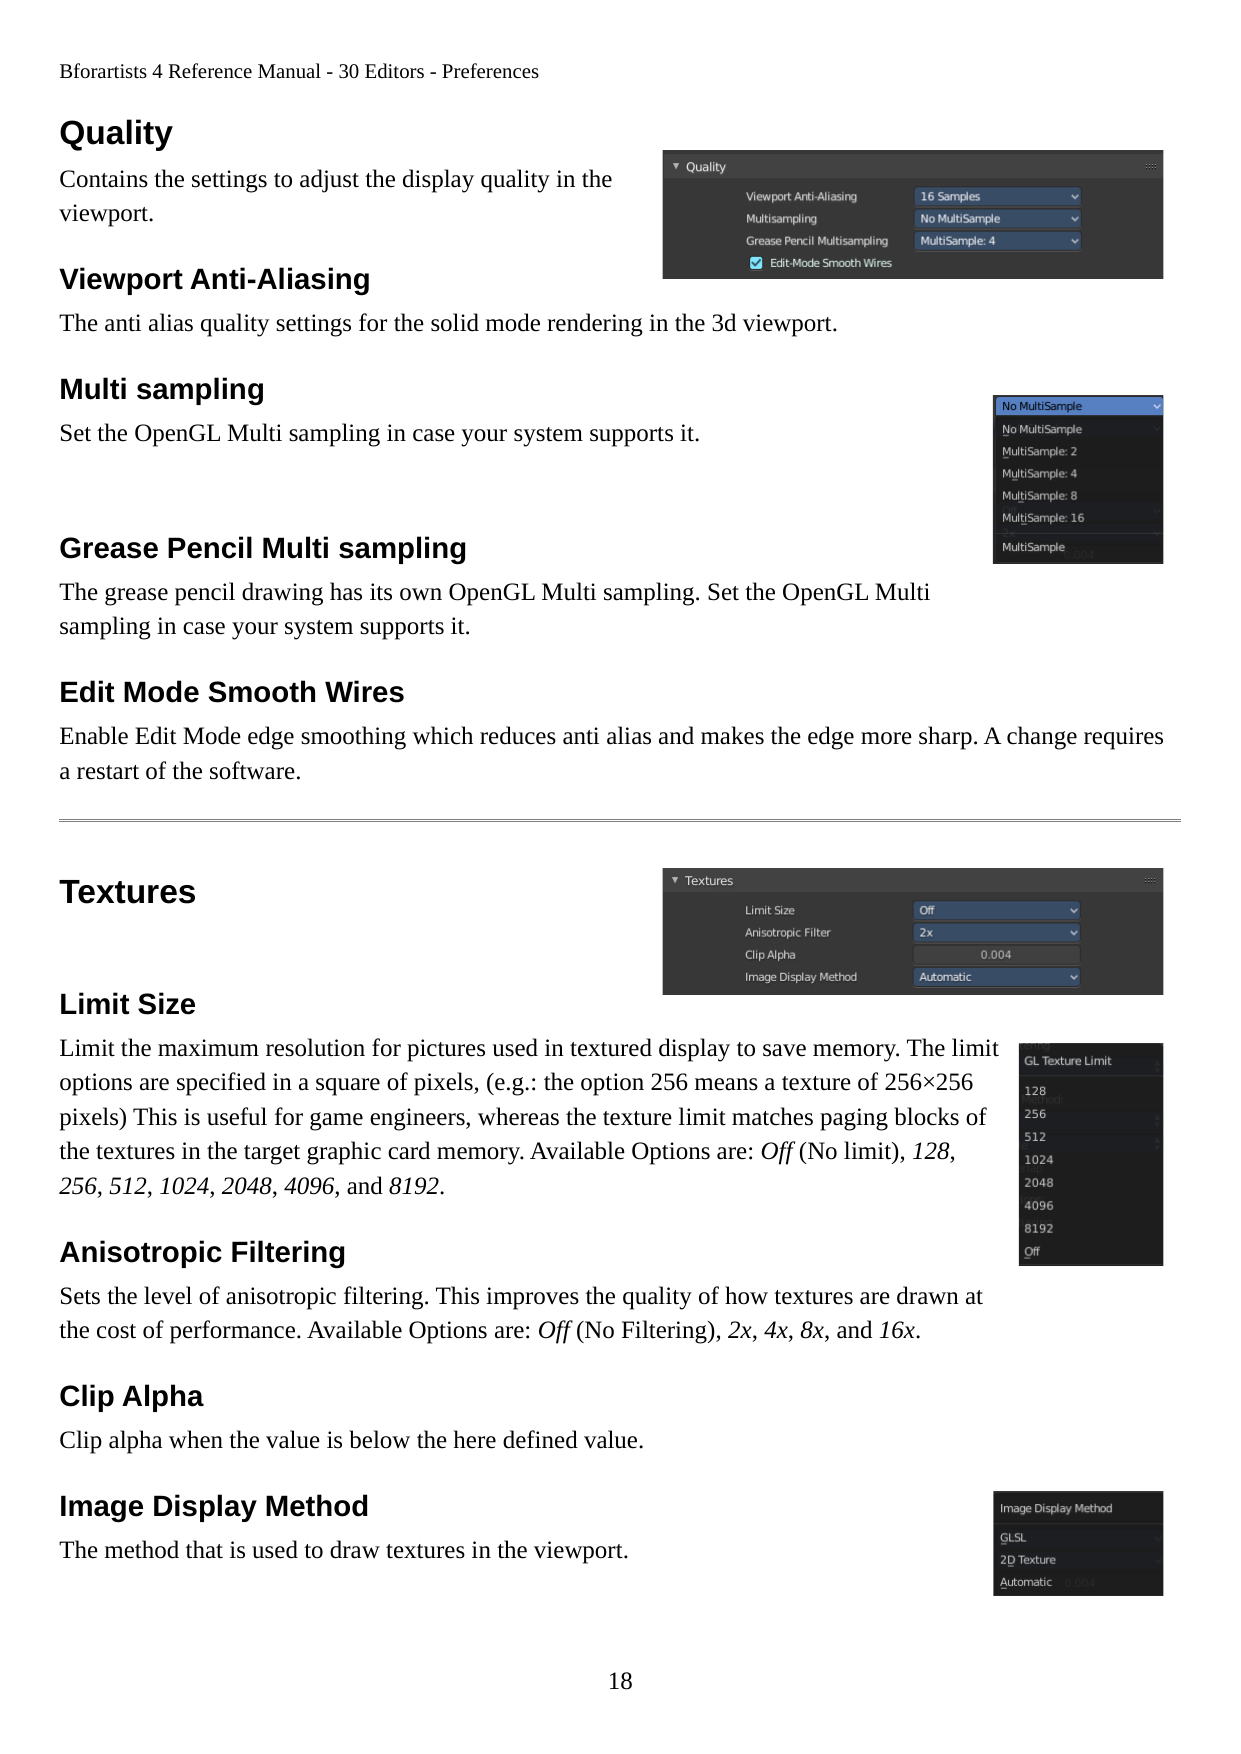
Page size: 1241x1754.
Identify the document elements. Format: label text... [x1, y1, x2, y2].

picture [1018, 1043, 1164, 1266]
picture [992, 395, 1164, 564]
subtitle Clip Alpha [59, 1379, 1181, 1413]
picture [662, 150, 1164, 279]
subtitle Quality [59, 113, 1181, 151]
subtitle Edit Mode Smooth Wires [59, 675, 1181, 709]
subtitle Viewport Anti-Aliasing [59, 262, 1181, 296]
picture [662, 868, 1164, 995]
text Clip alpha when the value is below the here defined value. [59, 1425, 1181, 1454]
subtitle Image Display Method [59, 1489, 1181, 1522]
subtitle Textures [59, 872, 662, 911]
subtitle [1164, 872, 1181, 911]
subtitle [1164, 531, 1181, 564]
text Sets the level of anisotropic filtering. This improves the quality of how textures are drawn at the cost of performance. Available Options are: Off (No Filtering), 2x, 4x, 8x, and 16x. [59, 1281, 1181, 1344]
subtitle Grease Pencil Multi sampling [59, 531, 992, 564]
text Enable Edit Mode edge smoothing which reduces anti alias and makes the edge more sharp. A change requires a restart of the software. [59, 721, 1181, 784]
subtitle Anisotropic Filtering [59, 1234, 1181, 1268]
picture [993, 1491, 1164, 1596]
text The anti alias quality settings for the solid mode rendering in the 3d viewport. [59, 308, 1181, 337]
subtitle Limit Size [59, 987, 1181, 1020]
text The method that is used to draw textures in the viewport. [59, 1535, 993, 1564]
text Set the OpenGL Multi sampling in case your system supports it. [59, 418, 992, 447]
subtitle Multi sampling [59, 372, 1181, 406]
text Limit the maximum resolution for pictures used in textured display to save memory. The limit options are specified in a square of pixels, (e.g.: the option 256 means a texture of 256×256 pixels) This is useful for game engineers, whereas the texture limit matches paging blocks of the textures in the target graphic card memory. Available Options are: Off (No limit), 128, 256, 512, 1024, 2048, 4096, and 8192. [59, 1033, 1181, 1199]
text Contains the settings to adjust the display quality in the viewport. [59, 164, 662, 227]
text The grease pencil drawing has its own OpenGL Multi sampling. Set the OpenGL Multi sampling in case your system supports it. [59, 577, 1181, 640]
